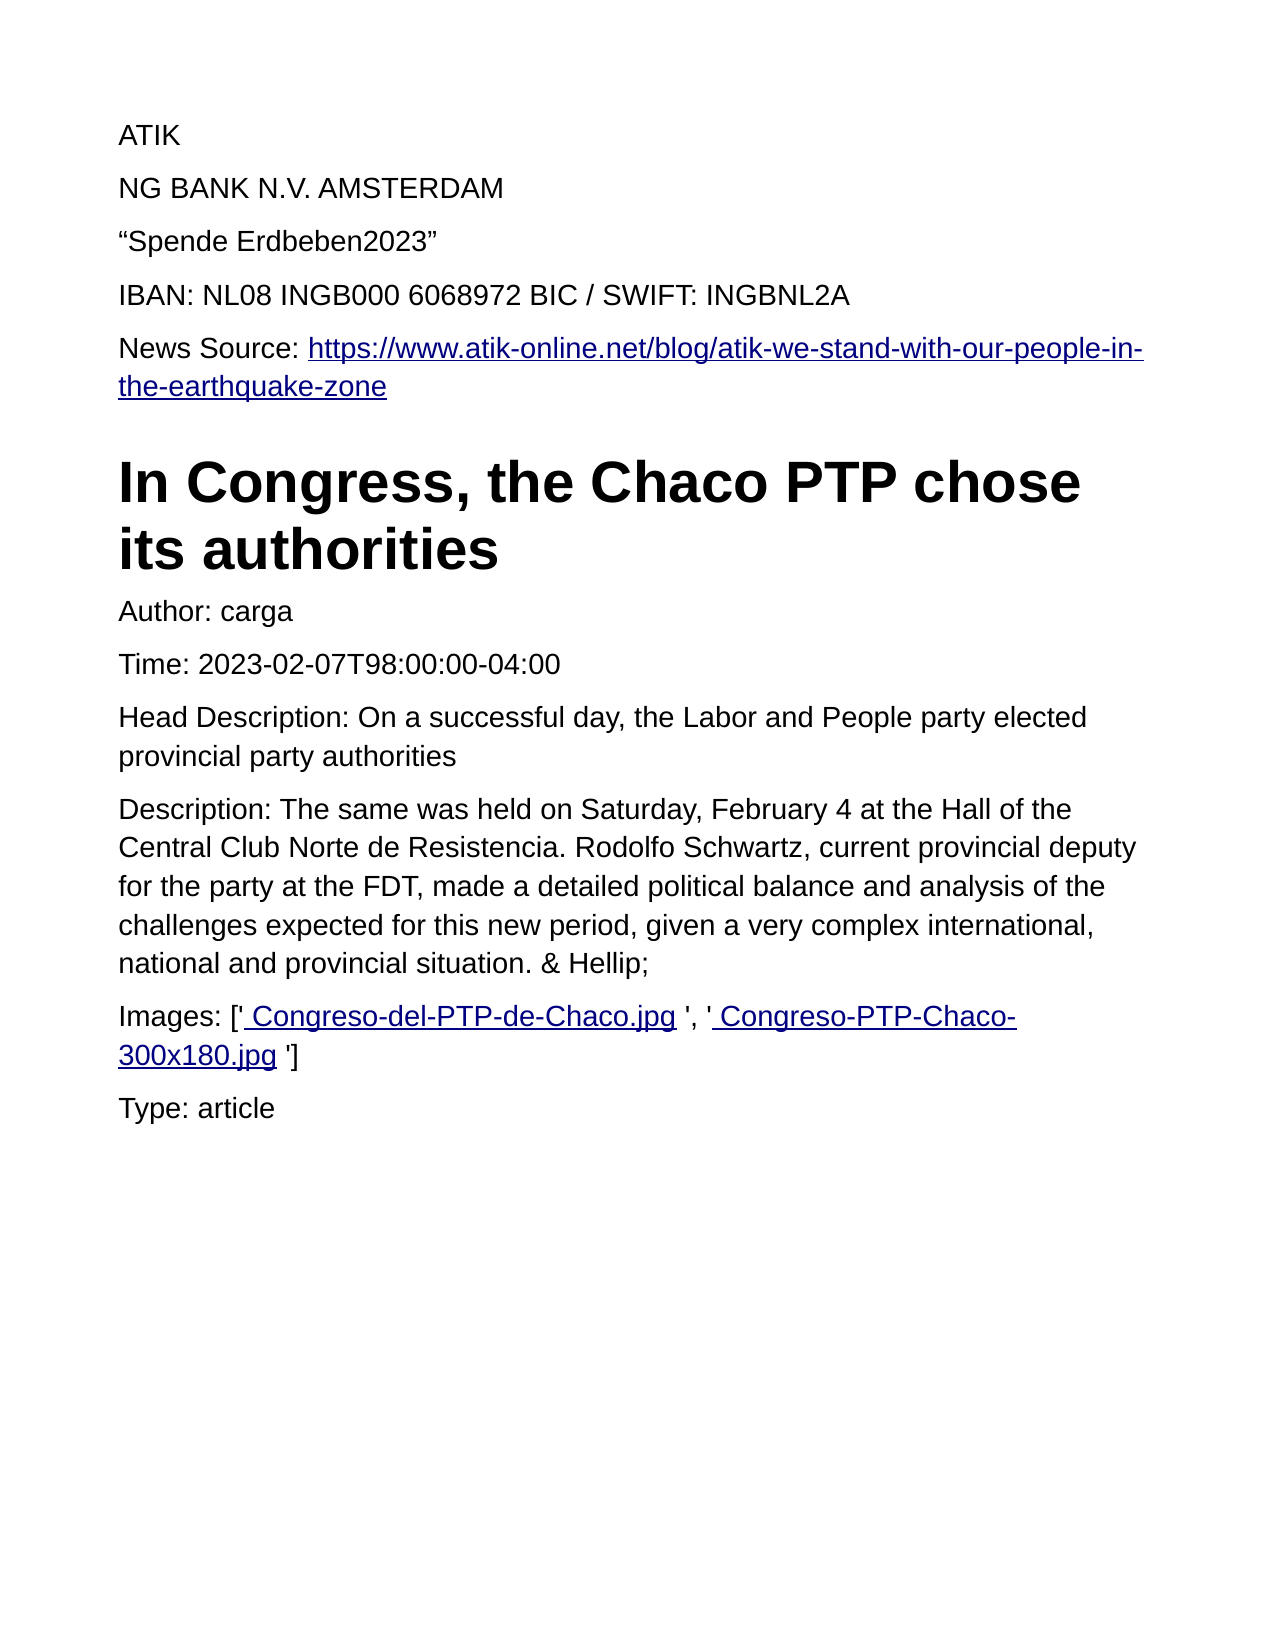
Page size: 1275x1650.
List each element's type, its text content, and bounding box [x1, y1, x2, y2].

text Description: The same was held on Saturday, February 4 at the Hall of the Central Club Norte de Resistencia. Rodolfo Schwartz, current provincial deputy for the party at the FDT, made a detailed political balance and analysis of the challenges expected for this new period, given a very complex international, national and provincial situation. & Hellip; [118, 792, 1157, 979]
text Head Description: On a successful day, the Labor and People party elected provincial party authorities [118, 700, 1157, 772]
subtitle In Congress, the Chaco PTP chose its authorities [118, 447, 1157, 581]
text ATIK [118, 118, 1157, 152]
text “Spende Erdbeben2023” [118, 224, 1157, 258]
text ​IBAN: NL08 INGB000 6068972 BIC / SWIFT: INGBNL2A [118, 277, 1157, 311]
text Time: 2023-02-07T98:00:00-04:00 [118, 647, 1157, 681]
text News Source: https://www.atik-online.net/blog/atik-we-stand-with-our-people-in-the-earthquake-zone [118, 331, 1157, 403]
text Author: carga [118, 594, 1157, 627]
text Images: [' Congreso-del-PTP-de-Chaco.jpg ', ' Congreso-PTP-Chaco-300x180.jpg '] [118, 999, 1157, 1071]
text NG BANK N.V. AMSTERDAM [118, 171, 1157, 205]
text Type: article [118, 1091, 1157, 1124]
